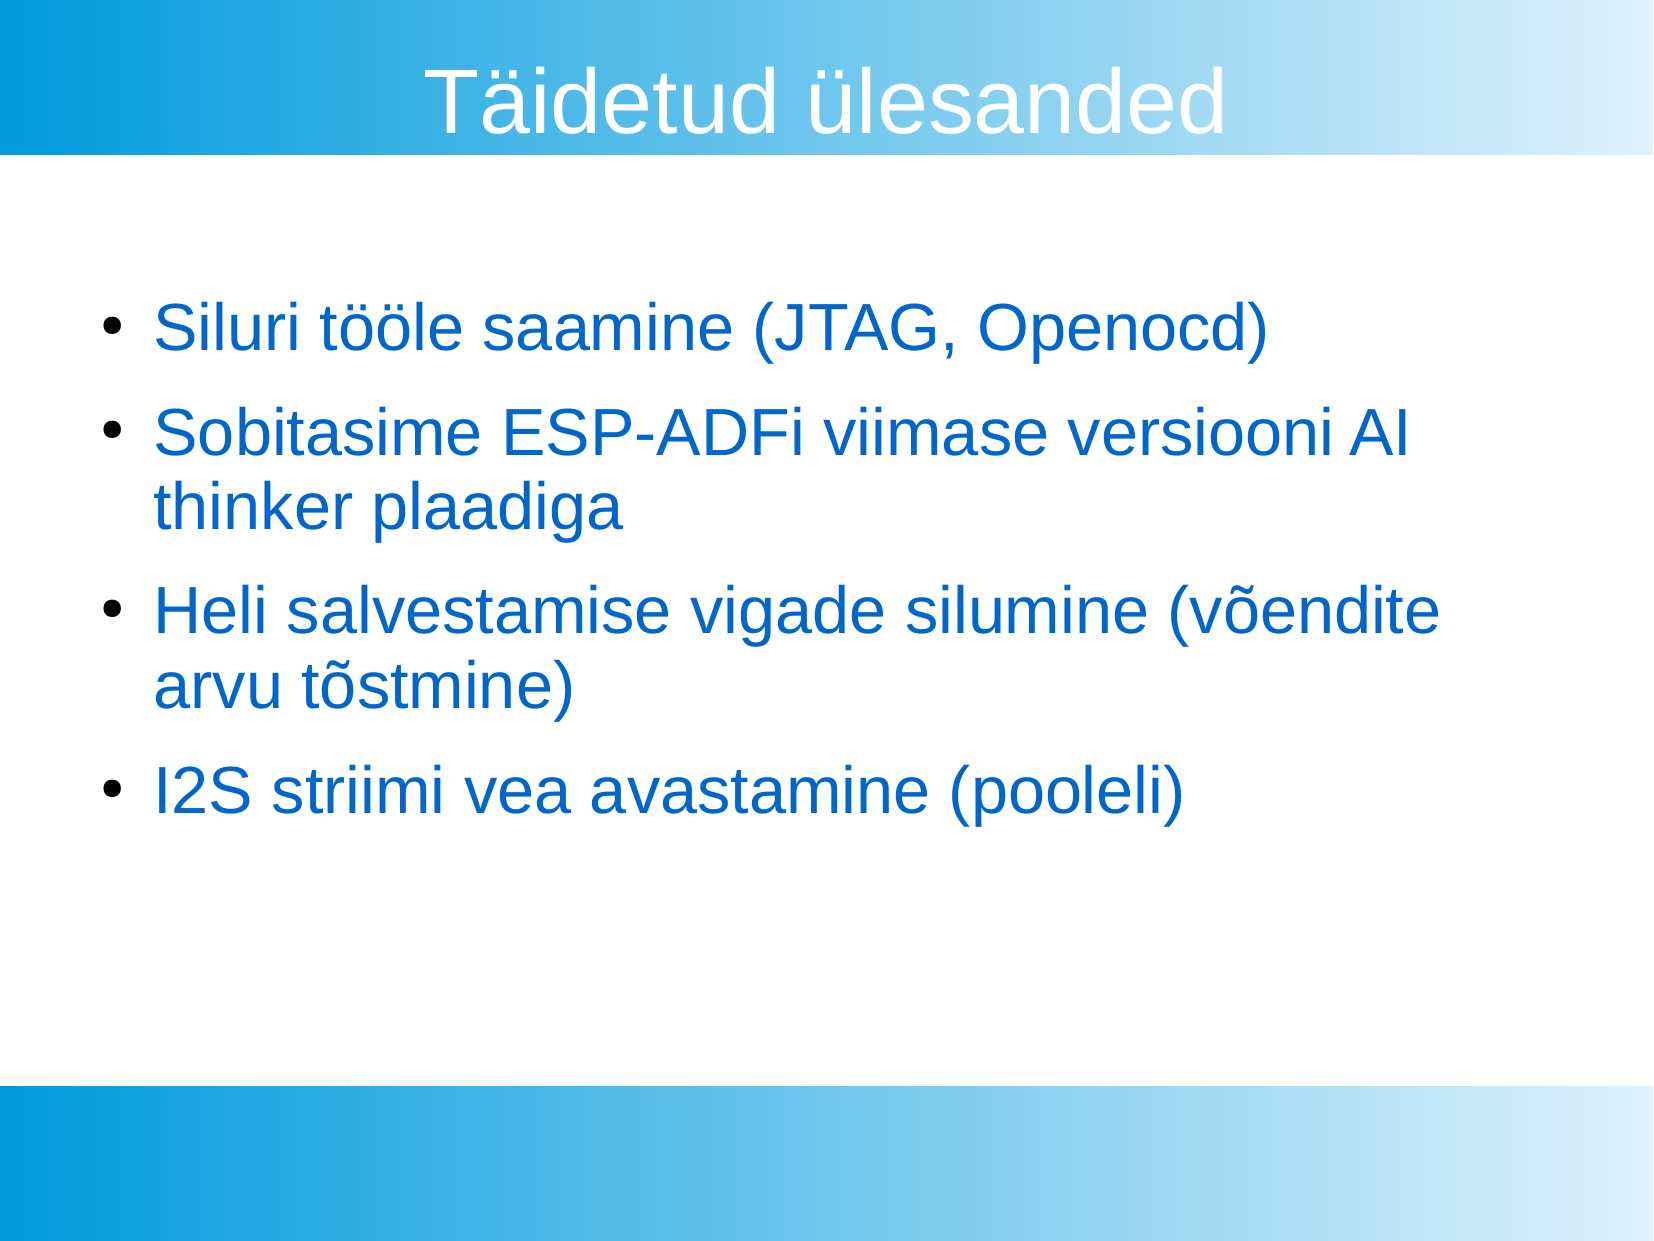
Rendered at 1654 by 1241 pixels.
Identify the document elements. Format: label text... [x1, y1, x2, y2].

title Täidetud ülesanded [82, 49, 1571, 155]
list Siluri tööle saamine (JTAG, Openocd) Sobitasime ESP-ADFi viimase versiooni AI thinker plaadiga Heli salvestamise vigade silumine (võendite arvu tõstmine) I2S striimi vea avastamine (pooleli) [82, 290, 1571, 1010]
